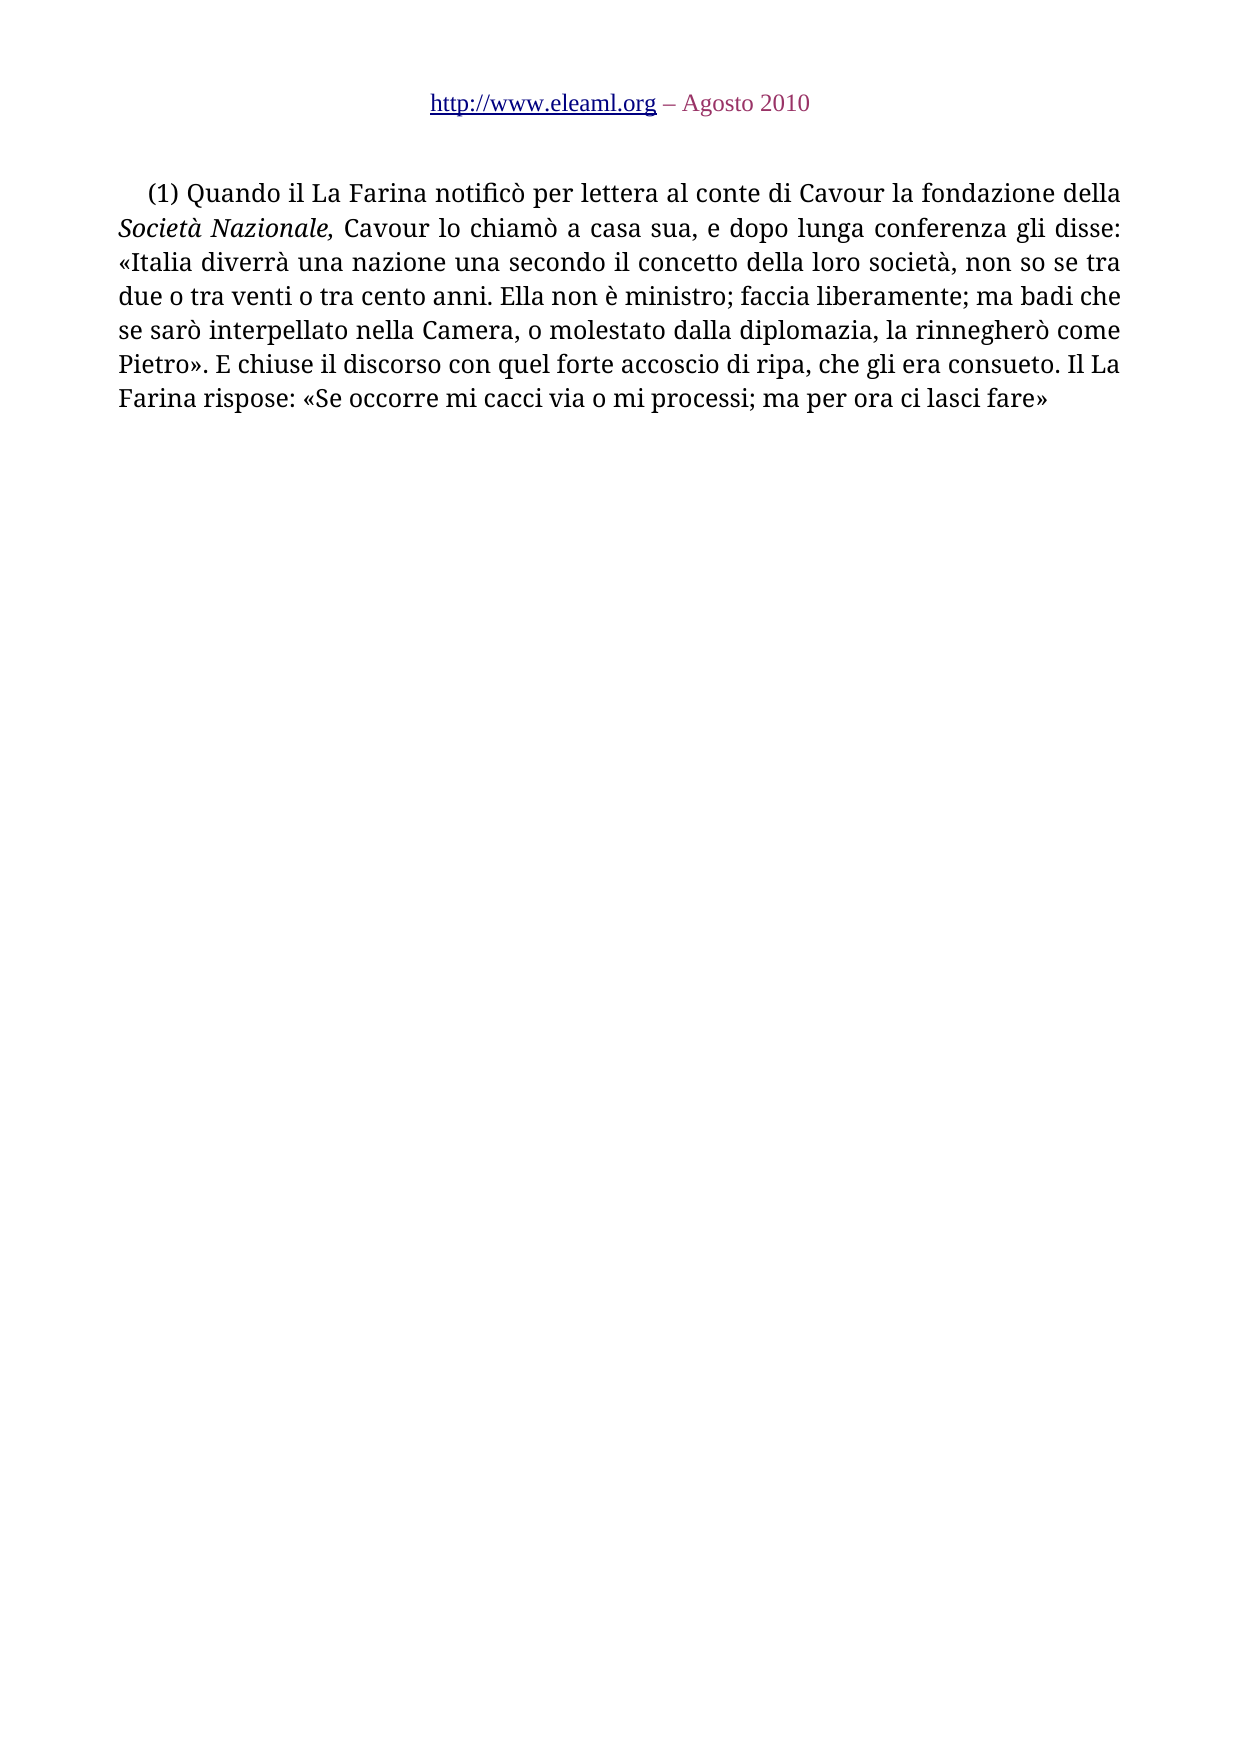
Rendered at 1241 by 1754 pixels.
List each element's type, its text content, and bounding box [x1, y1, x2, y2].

text (1) Quando il La Farina notificò per lettera al conte di Cavour la fondazione della Società Nazionale, Cavour lo chiamò a casa sua, e dopo lunga conferenza gli disse: «Italia diverrà una nazione una secondo il concetto della loro società, non so se tra due o tra venti o tra cento anni. Ella non è ministro; faccia liberamente; ma badi che se sarò interpellato nella Camera, o molestato dalla diplomazia, la rinnegherò come Pietro». E chiuse il discorso con quel forte accoscio di ripa, che gli era consueto. Il La Farina rispose: «Se occorre mi cacci via o mi processi; ma per ora ci lasci fare» [118, 176, 1122, 414]
